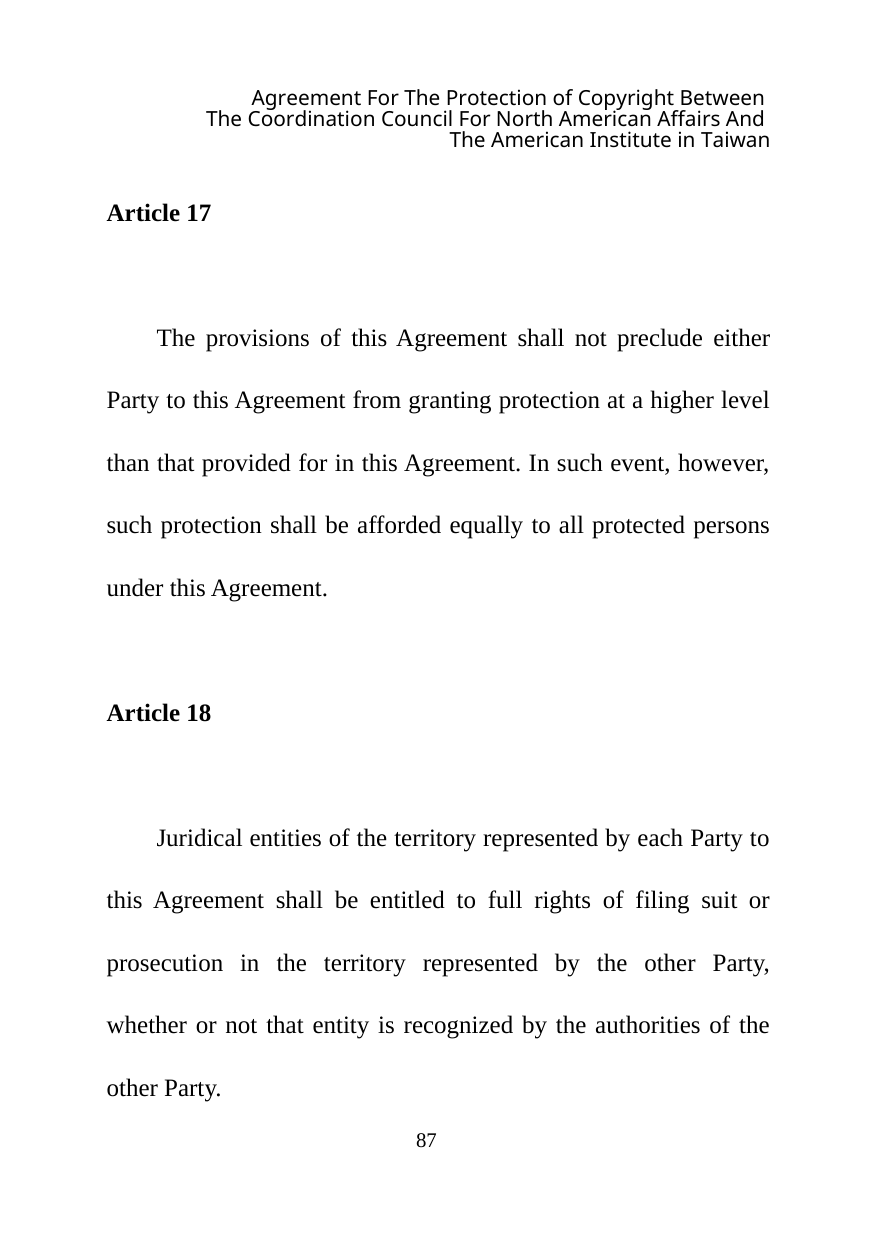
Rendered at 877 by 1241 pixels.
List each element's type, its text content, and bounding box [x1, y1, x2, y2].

text Juridical entities of the territory represented by each Party to this Agreement shall be entitled to full rights of filing suit or prosecution in the territory represented by the other Party, whether or not that entity is recognized by the authorities of the other Party. [106, 796, 771, 1108]
text Article 18 [106, 671, 771, 733]
text The provisions of this Agreement shall not preclude either Party to this Agreement from granting protection at a higher level than that provided for in this Agreement. In such event, however, such protection shall be afforded equally to all protected persons under this Agreement. [106, 296, 771, 608]
text Article 17 [106, 171, 771, 233]
